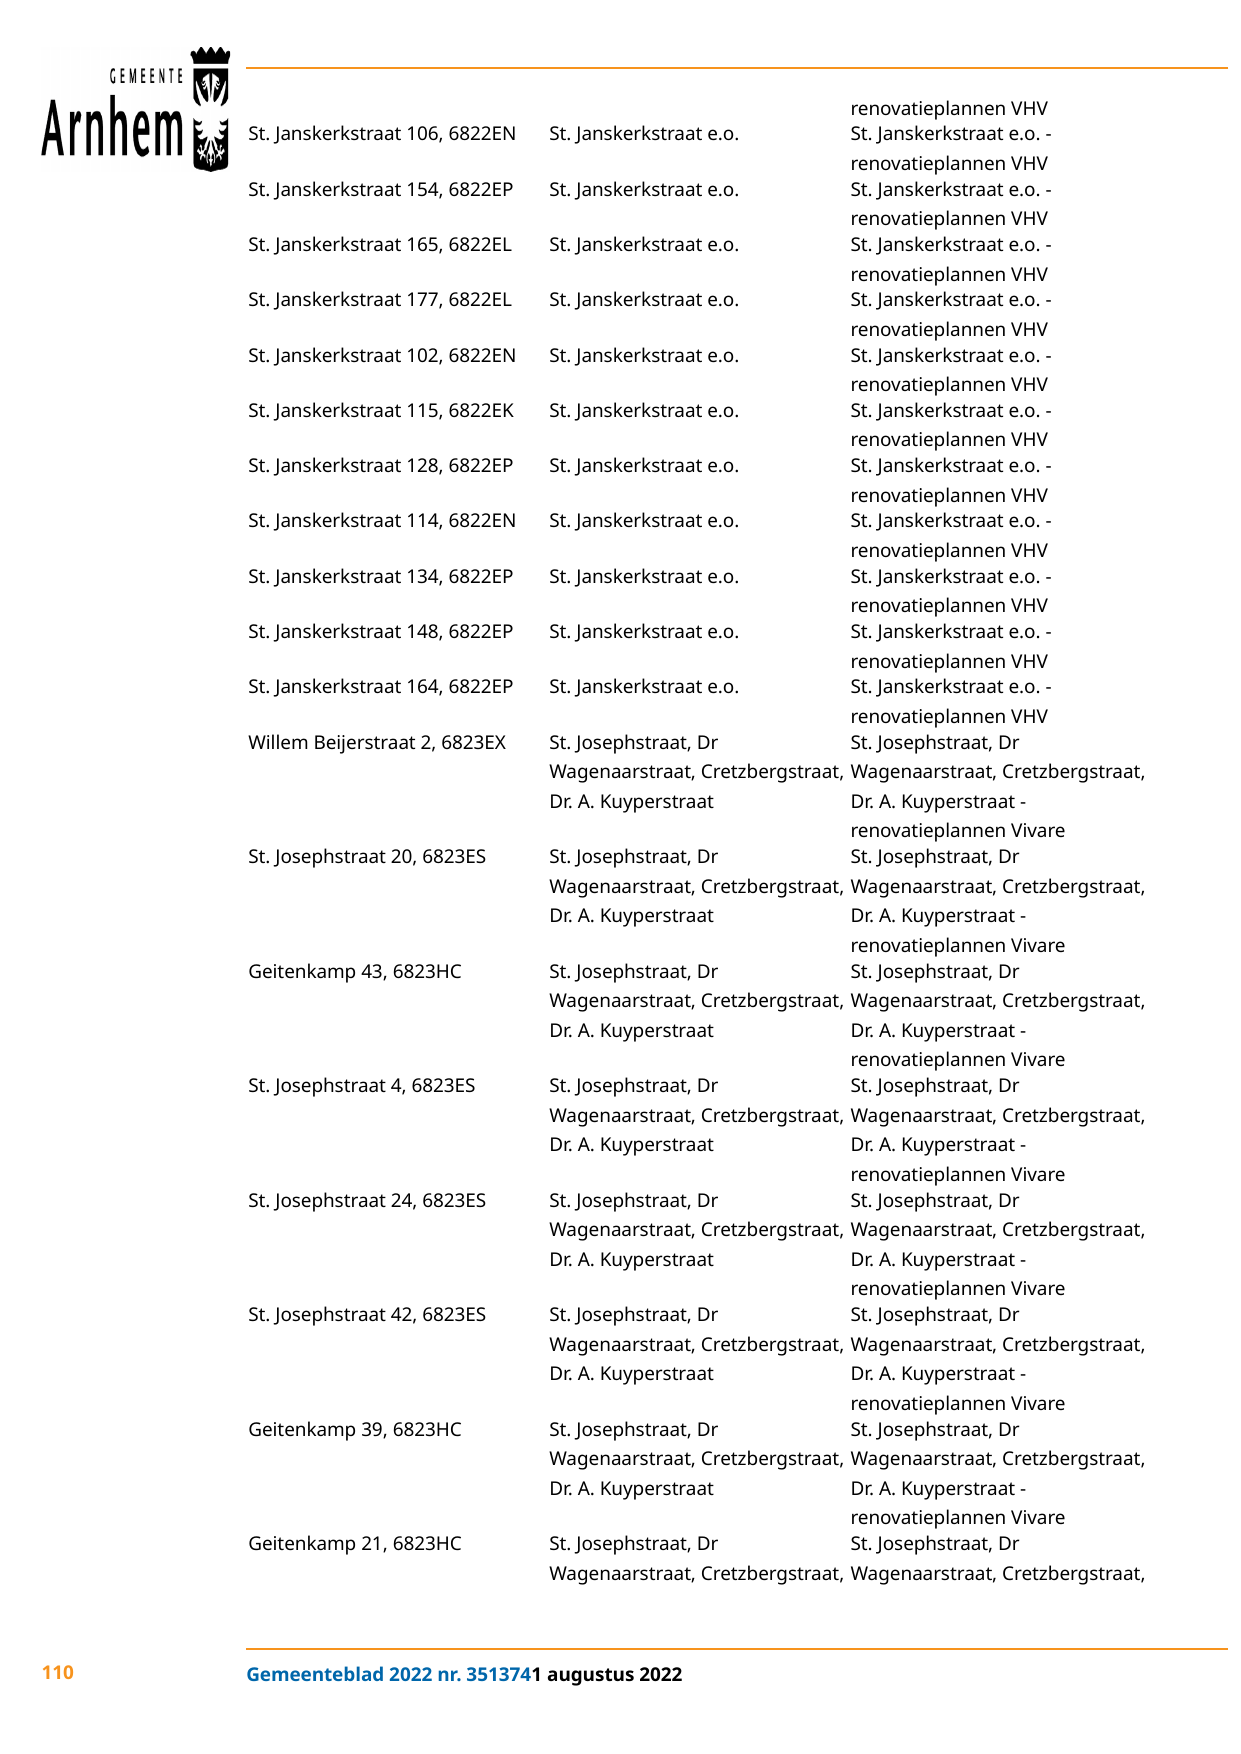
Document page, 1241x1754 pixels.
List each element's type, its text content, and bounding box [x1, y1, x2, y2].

table_cell St. Janskerkstraat 134, 6822EP [248, 563, 549, 618]
table_cell St. Janskerkstraat 177, 6822EL [248, 286, 549, 342]
table_cell Geitenkamp 43, 6823HC [248, 958, 549, 1072]
table_cell St. Josephstraat, Dr Wagenaarstraat, Cretzbergstraat, Dr. A. Kuyperstraat - renovatieplannen Vivare [850, 1187, 1152, 1301]
table_cell St. Janskerkstraat e.o. - renovatieplannen VHV [850, 508, 1152, 563]
table_cell St. Janskerkstraat 115, 6822EK [248, 397, 549, 452]
table_cell St. Janskerkstraat e.o. [549, 453, 850, 508]
table_cell Geitenkamp 39, 6823HC [248, 1416, 549, 1530]
table_cell St. Janskerkstraat e.o. [549, 397, 850, 452]
table_cell St. Josephstraat, Dr Wagenaarstraat, Cretzbergstraat, Dr. A. Kuyperstraat - renovatieplannen Vivare [850, 1301, 1152, 1416]
table_cell [549, 95, 850, 121]
table_cell St. Janskerkstraat e.o. - renovatieplannen VHV [850, 342, 1152, 397]
table_cell St. Janskerkstraat e.o. [549, 286, 850, 342]
table_cell St. Janskerkstraat 102, 6822EN [248, 342, 549, 397]
table_cell St. Janskerkstraat 128, 6822EP [248, 453, 549, 508]
table_cell - renovatieplannen VHV [850, 95, 1152, 121]
table_cell St. Janskerkstraat e.o. - renovatieplannen VHV [850, 453, 1152, 508]
table_cell St. Josephstraat, Dr Wagenaarstraat, Cretzbergstraat, Dr. A. Kuyperstraat - renovatieplannen Vivare [850, 729, 1152, 843]
table_cell St. Janskerkstraat e.o. [549, 618, 850, 674]
table_cell St. Janskerkstraat e.o. [549, 231, 850, 286]
table_cell St. Janskerkstraat e.o. [549, 508, 850, 563]
table_cell St. Janskerkstraat e.o. - renovatieplannen VHV [850, 176, 1152, 231]
table_cell St. Janskerkstraat e.o. [549, 563, 850, 618]
table_cell St. Janskerkstraat e.o. - renovatieplannen VHV [850, 397, 1152, 452]
table_cell St. Janskerkstraat 114, 6822EN [248, 508, 549, 563]
table_cell [248, 95, 549, 121]
table_cell St. Janskerkstraat 164, 6822EP [248, 674, 549, 729]
table_cell St. Josephstraat, Dr Wagenaarstraat, Cretzbergstraat, Dr. A. Kuyperstraat - renovatieplannen Vivare [850, 844, 1152, 958]
table_cell Willem Beijerstraat 2, 6823EX [248, 729, 549, 843]
table_cell St. Josephstraat, Dr Wagenaarstraat, Cretzbergstraat, Dr. A. Kuyperstraat [549, 1301, 850, 1416]
table_cell St. Josephstraat 24, 6823ES [248, 1187, 549, 1301]
table_cell St. Josephstraat, Dr Wagenaarstraat, Cretzbergstraat, Dr. A. Kuyperstraat [549, 1073, 850, 1187]
table_cell St. Janskerkstraat e.o. [549, 176, 850, 231]
table_cell St. Janskerkstraat e.o. [549, 674, 850, 729]
table_cell St. Janskerkstraat e.o. - renovatieplannen VHV [850, 563, 1152, 618]
table_cell St. Janskerkstraat e.o. [549, 342, 850, 397]
table_cell St. Josephstraat, Dr Wagenaarstraat, Cretzbergstraat, Dr. A. Kuyperstraat - renovatieplannen Vivare [850, 1416, 1152, 1530]
table_cell St. Janskerkstraat e.o. - renovatieplannen VHV [850, 674, 1152, 729]
table_cell St. Josephstraat, Dr Wagenaarstraat, Cretzbergstraat, [549, 1530, 850, 1586]
table_cell St. Josephstraat, Dr Wagenaarstraat, Cretzbergstraat, [850, 1530, 1152, 1586]
table_cell St. Janskerkstraat 165, 6822EL [248, 231, 549, 286]
table_cell St. Josephstraat 4, 6823ES [248, 1073, 549, 1187]
table_cell Geitenkamp 21, 6823HC [248, 1530, 549, 1586]
table_cell St. Josephstraat, Dr Wagenaarstraat, Cretzbergstraat, Dr. A. Kuyperstraat [549, 1187, 850, 1301]
table_cell St. Janskerkstraat 154, 6822EP [248, 176, 549, 231]
table_cell St. Janskerkstraat 106, 6822EN [248, 121, 549, 176]
picture [41, 47, 231, 172]
table_cell St. Janskerkstraat e.o. - renovatieplannen VHV [850, 618, 1152, 674]
table_cell St. Josephstraat, Dr Wagenaarstraat, Cretzbergstraat, Dr. A. Kuyperstraat [549, 729, 850, 843]
table_cell St. Janskerkstraat e.o. - renovatieplannen VHV [850, 286, 1152, 342]
table_cell St. Josephstraat, Dr Wagenaarstraat, Cretzbergstraat, Dr. A. Kuyperstraat - renovatieplannen Vivare [850, 1073, 1152, 1187]
table_cell St. Janskerkstraat 148, 6822EP [248, 618, 549, 674]
table_cell St. Janskerkstraat e.o. [549, 121, 850, 176]
table_cell St. Josephstraat 42, 6823ES [248, 1301, 549, 1416]
table_cell St. Josephstraat, Dr Wagenaarstraat, Cretzbergstraat, Dr. A. Kuyperstraat [549, 844, 850, 958]
table_cell St. Josephstraat, Dr Wagenaarstraat, Cretzbergstraat, Dr. A. Kuyperstraat [549, 958, 850, 1072]
table_cell St. Josephstraat, Dr Wagenaarstraat, Cretzbergstraat, Dr. A. Kuyperstraat - renovatieplannen Vivare [850, 958, 1152, 1072]
table_cell St. Josephstraat 20, 6823ES [248, 844, 549, 958]
table_cell St. Josephstraat, Dr Wagenaarstraat, Cretzbergstraat, Dr. A. Kuyperstraat [549, 1416, 850, 1530]
table_cell St. Janskerkstraat e.o. - renovatieplannen VHV [850, 121, 1152, 176]
table_cell St. Janskerkstraat e.o. - renovatieplannen VHV [850, 231, 1152, 286]
